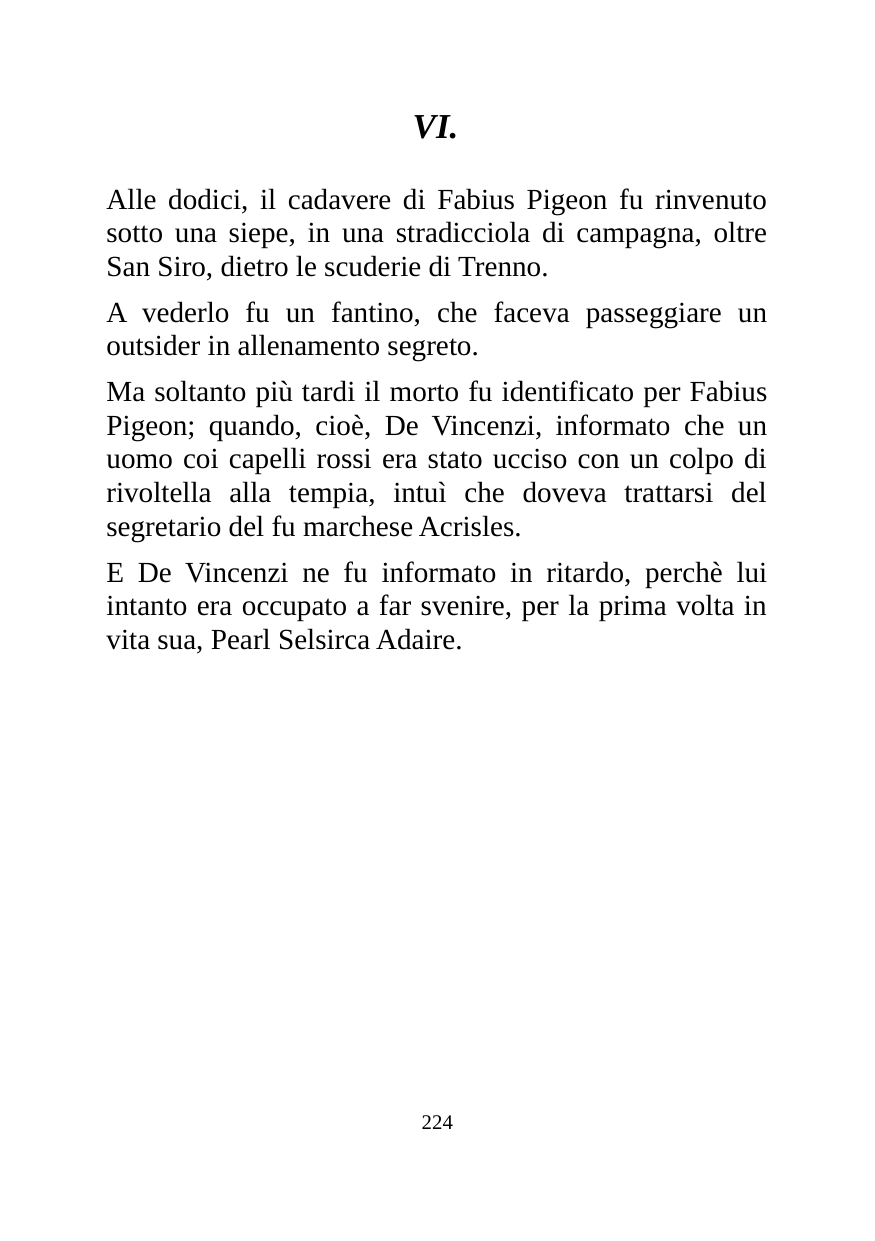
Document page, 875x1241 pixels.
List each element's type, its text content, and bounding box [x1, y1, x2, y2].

text Alle dodici, il cadavere di Fabius Pigeon fu rinvenuto sotto una siepe, in una stradicciola di campagna, oltre San Siro, dietro le scuderie di Trenno. [106, 182, 768, 282]
text A vederlo fu un fantino, che faceva passeggiare un outsider in allenamento segreto. [106, 295, 768, 362]
text E De Vincenzi ne fu informato in ritardo, perchè lui intanto era occupato a far svenire, per la prima volta in vita sua, Pearl Selsirca Adaire. [106, 555, 768, 655]
text Ma soltanto più tardi il morto fu identificato per Fabius Pigeon; quando, cioè, De Vincenzi, informato che un uomo coi capelli rossi era stato ucciso con un colpo di rivoltella alla tempia, intuì che doveva trattarsi del segretario del fu marchese Acrisles. [106, 374, 768, 542]
subtitle VI. [106, 106, 768, 146]
